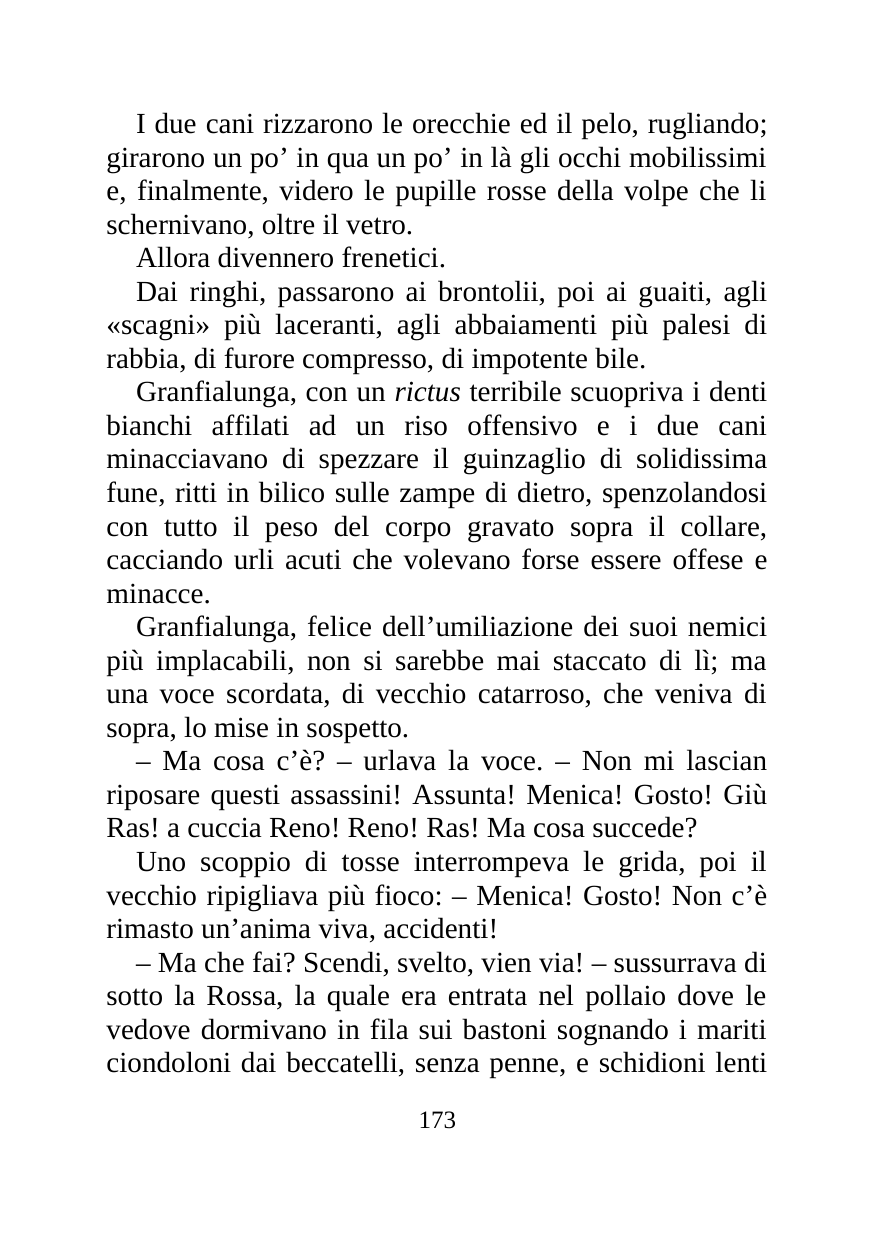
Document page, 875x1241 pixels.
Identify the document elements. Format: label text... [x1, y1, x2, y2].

text – Ma cosa c’è? – urlava la voce. – Non mi lascian riposare questi assassini! Assunta! Menica! Gosto! Giù Ras! a cuccia Reno! Reno! Ras! Ma cosa succede? [106, 743, 768, 844]
text Granfialunga, con un rictus terribile scuopriva i denti bianchi affilati ad un riso offensivo e i due cani minacciavano di spezzare il guinzaglio di solidissima fune, ritti in bilico sulle zampe di dietro, spenzolandosi con tutto il peso del corpo gravato sopra il collare, cacciando urli acuti che volevano forse essere offese e minacce. [106, 374, 768, 609]
text – Ma che fai? Scendi, svelto, vien via! – sussurrava di sotto la Rossa, la quale era entrata nel pollaio dove le vedove dormivano in fila sui bastoni sognando i mariti ciondoloni dai beccatelli, senza penne, e schidioni lenti [106, 945, 768, 1079]
text I due cani rizzarono le orecchie ed il pelo, rugliando; girarono un po’ in qua un po’ in là gli occhi mobilissimi e, finalmente, videro le pupille rosse della volpe che li schernivano, oltre il vetro. [106, 106, 768, 240]
text Uno scoppio di tosse interrompeva le grida, poi il vecchio ripigliava più fioco: – Menica! Gosto! Non c’è rimasto un’anima viva, accidenti! [106, 844, 768, 945]
text Allora divennero frenetici. [106, 240, 768, 274]
text Granfialunga, felice dell’umiliazione dei suoi nemici più implacabili, non si sarebbe mai staccato di lì; ma una voce scordata, di vecchio catarroso, che veniva di sopra, lo mise in sospetto. [106, 609, 768, 743]
text Dai ringhi, passarono ai brontolii, poi ai guaiti, agli «scagni» più laceranti, agli abbaiamenti più palesi di rabbia, di furore compresso, di impotente bile. [106, 274, 768, 374]
